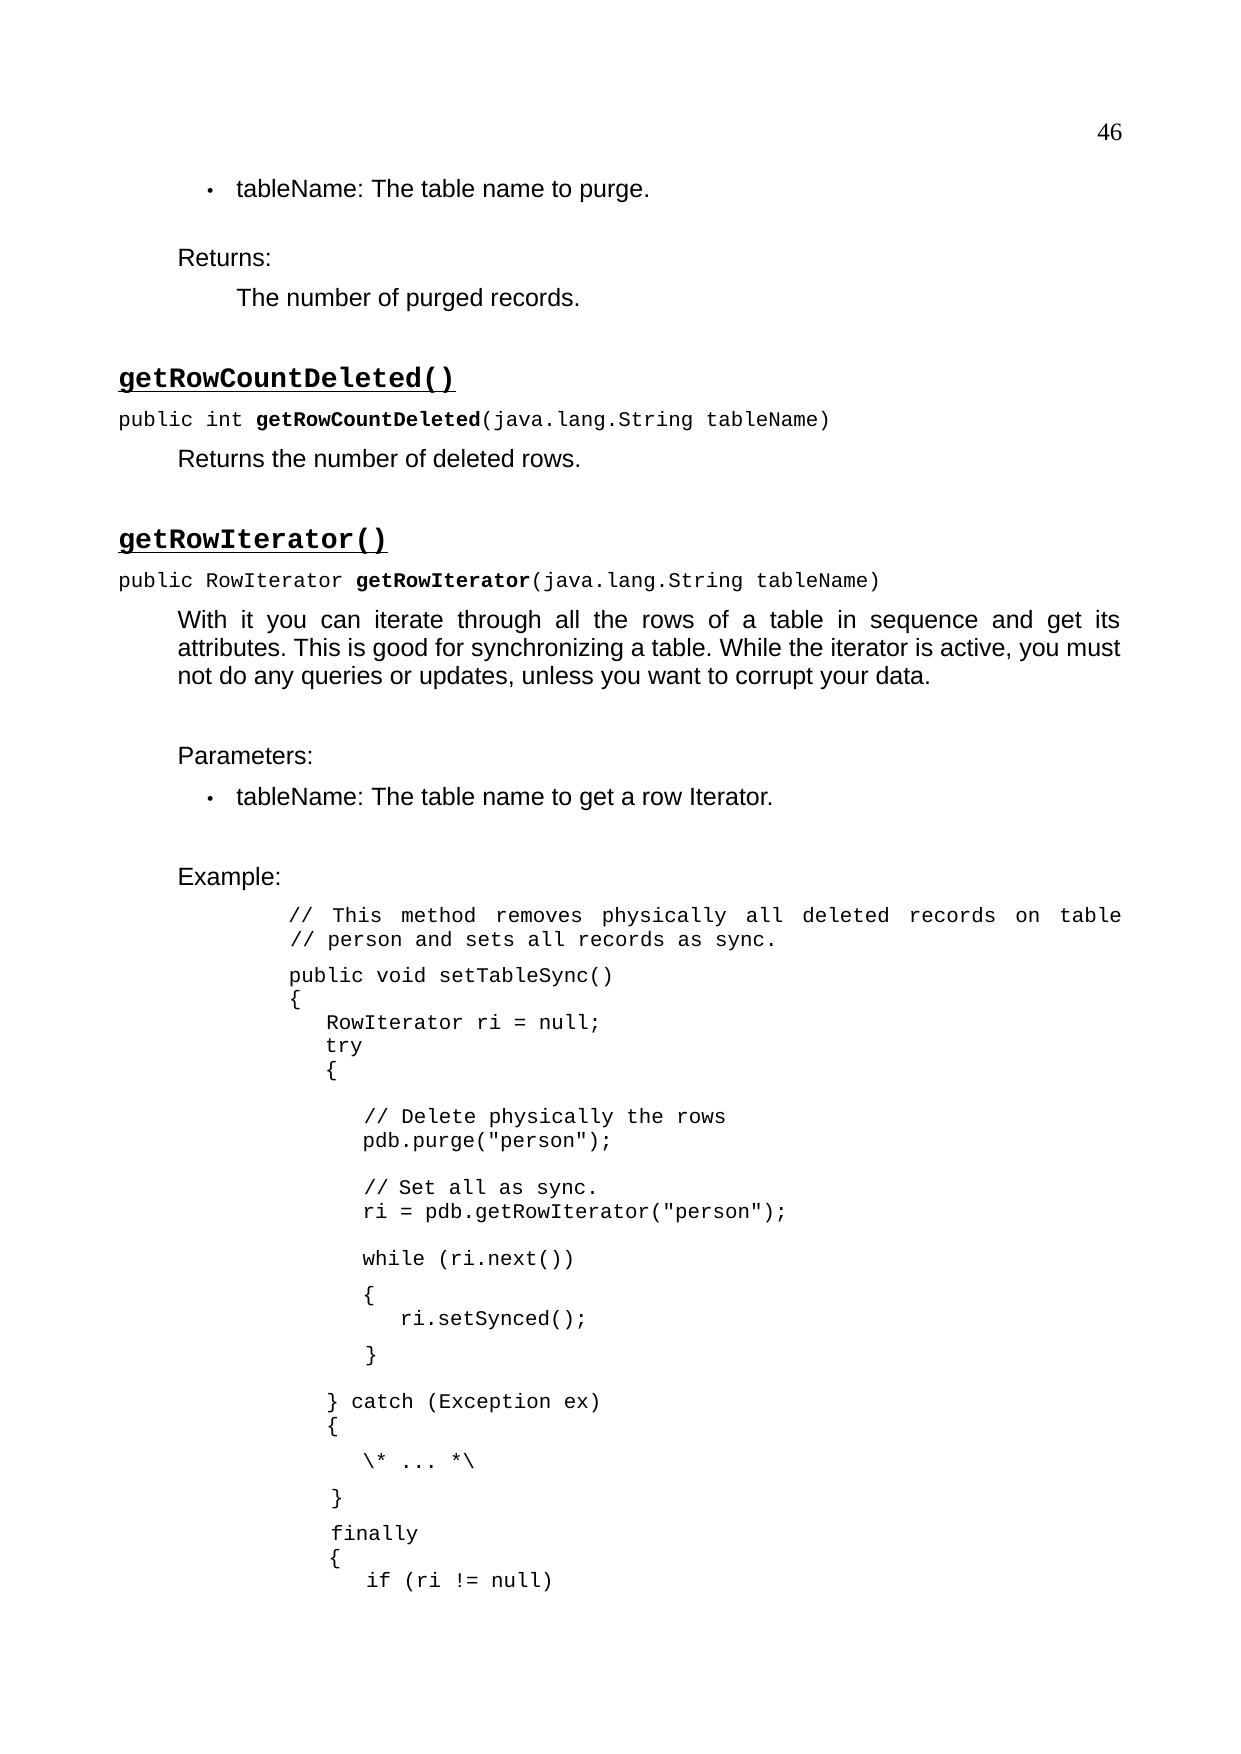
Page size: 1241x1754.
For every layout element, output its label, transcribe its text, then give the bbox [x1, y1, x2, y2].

text public int getRowCountDeleted(java.lang.String tableName) [118, 409, 1122, 432]
text } [118, 1487, 1122, 1511]
subtitle Returns: [177, 243, 1122, 271]
text } } catch (Exception ex) { [177, 1344, 1122, 1439]
text \* ... *\ [177, 1451, 1122, 1475]
list Example: [177, 863, 1122, 891]
text finally { if (ri != null) [118, 1523, 1122, 1594]
subtitle getRowIterator() [118, 525, 1122, 557]
text public RowIterator getRowIterator(java.lang.String tableName) [118, 570, 1122, 593]
subtitle getRowCountDeleted() [118, 364, 1122, 396]
list tableName: The table name to get a row Iterator. [207, 782, 1122, 810]
text // This method removes physically all deleted records on table // person and sets all records as sync. [177, 903, 1122, 952]
list With it you can iterate through all the rows of a table in sequence and get its attributes. This is good for synchronizing a table. While the iterator is active, you must not do any queries or updates, unless you want to corrupt your data. [177, 606, 1122, 689]
list tableName: The table name to purge. [207, 175, 1122, 231]
list Parameters: [118, 742, 1122, 770]
text public void setTableSync() { RowIterator ri = null; try { // Delete physically the rows pdb.purge("person"); // Set all as sync. ri = pdb.getRowIterator("person"); while (ri.next()) [177, 964, 1122, 1272]
list Returns the number of deleted rows. [177, 445, 1122, 473]
text { ri.setSynced(); [177, 1284, 1122, 1332]
list The number of purged records. [236, 284, 1122, 312]
